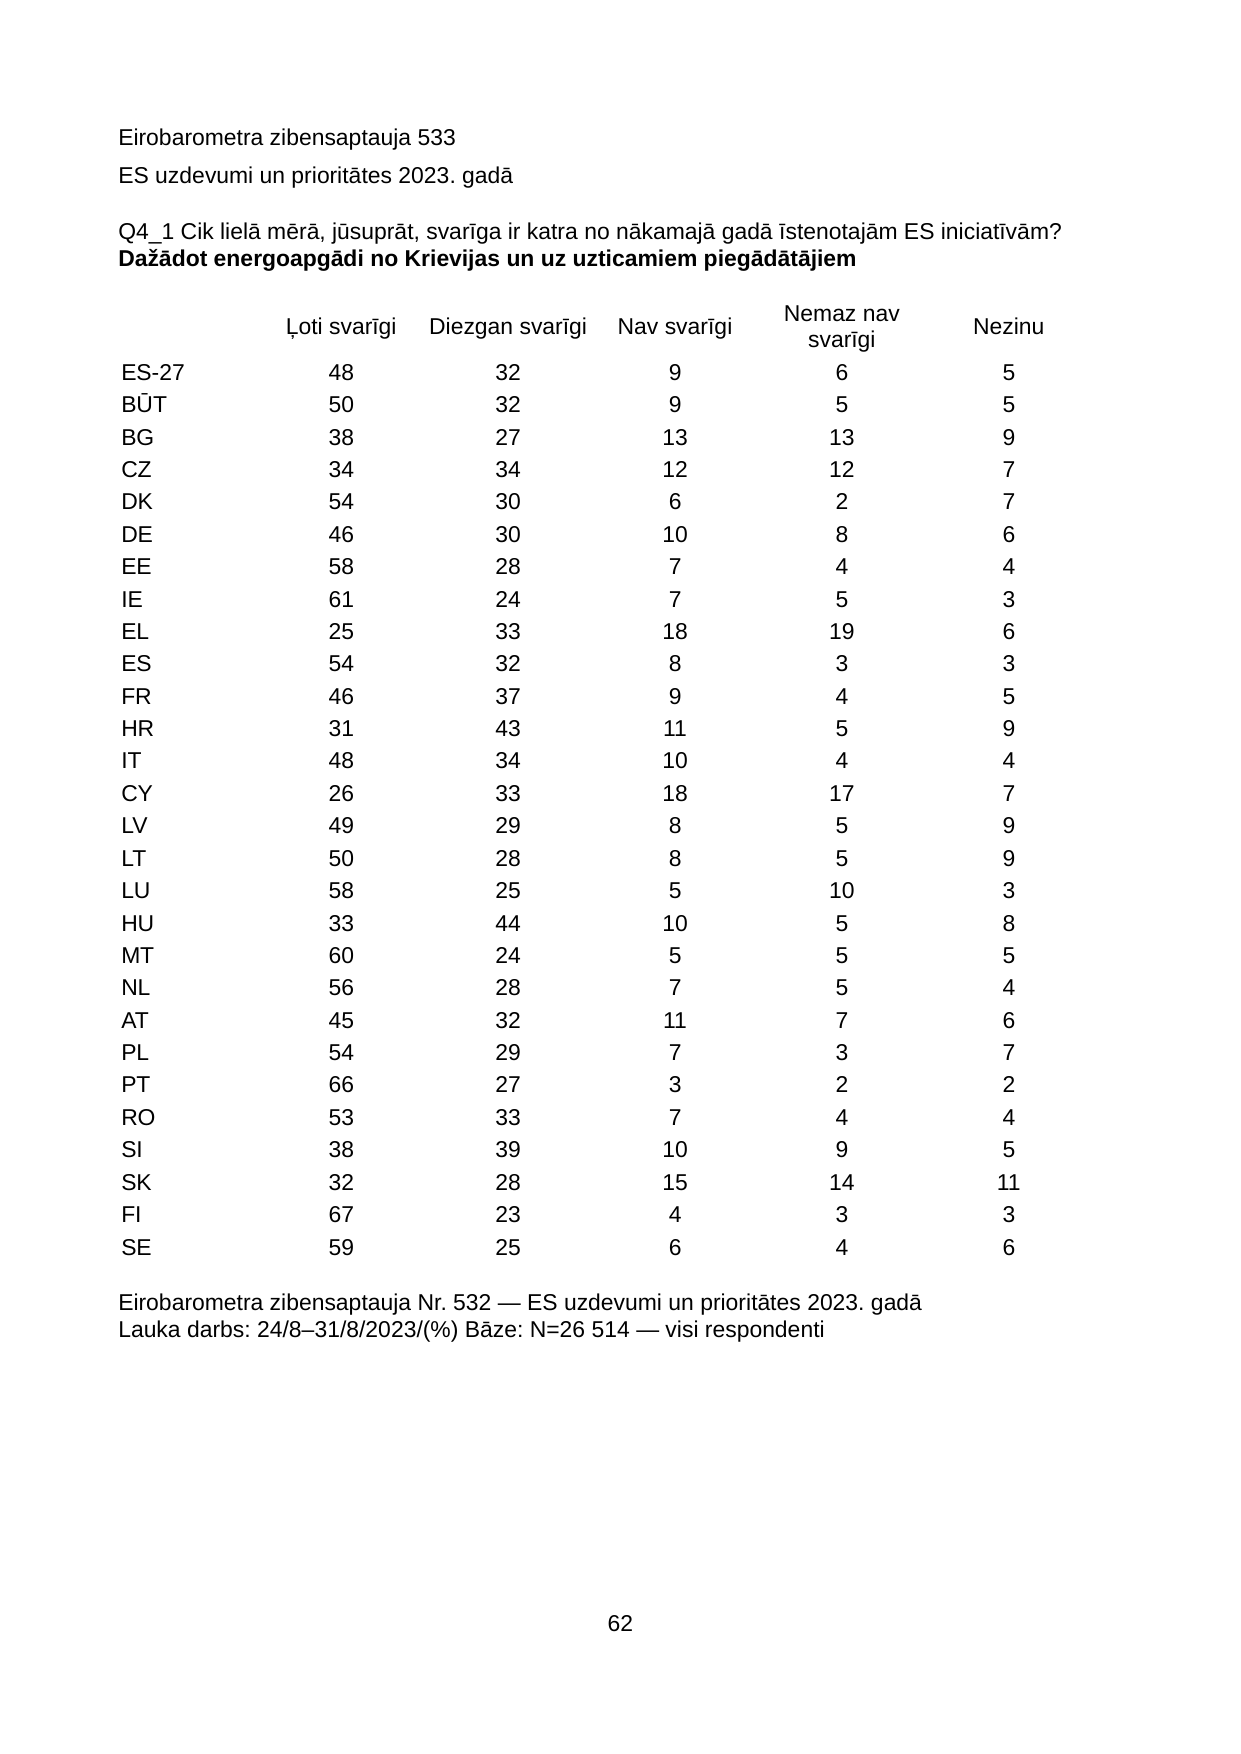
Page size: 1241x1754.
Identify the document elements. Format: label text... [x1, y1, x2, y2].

table_cell CY [118, 777, 258, 809]
table_cell 32 [425, 647, 591, 680]
table_cell 7 [925, 1036, 1092, 1068]
table_cell PT [118, 1069, 258, 1101]
table_cell 5 [758, 939, 925, 971]
table_header [118, 297, 258, 356]
table_cell 10 [758, 874, 925, 906]
table_cell 61 [258, 583, 424, 615]
table_cell 33 [425, 777, 591, 809]
table_cell 4 [758, 745, 925, 777]
table_cell 13 [591, 421, 758, 453]
table_cell 34 [425, 745, 591, 777]
table_cell 11 [591, 712, 758, 744]
table_cell 3 [758, 647, 925, 680]
table_cell 34 [258, 453, 424, 485]
table_cell 31 [258, 712, 424, 744]
table_cell 7 [925, 485, 1092, 518]
table_cell 9 [925, 421, 1092, 453]
table_cell 18 [591, 615, 758, 647]
table_cell 4 [758, 1101, 925, 1133]
table_cell 7 [591, 1036, 758, 1068]
table_cell 32 [425, 388, 591, 421]
table_cell 4 [758, 550, 925, 582]
table_cell 66 [258, 1069, 424, 1101]
table_cell 8 [591, 842, 758, 874]
table_cell ES [118, 647, 258, 680]
table_cell 60 [258, 939, 424, 971]
table_cell 3 [925, 647, 1092, 680]
table_cell 12 [591, 453, 758, 485]
text Q4_1 Cik lielā mērā, jūsuprāt, svarīga ir katra no nākamajā gadā īstenotajām ES iniciatīvām? [118, 218, 1122, 244]
table_cell 29 [425, 809, 591, 842]
table_cell 50 [258, 388, 424, 421]
table_cell 10 [591, 906, 758, 939]
table_cell 7 [925, 777, 1092, 809]
table_cell IT [118, 745, 258, 777]
table_cell FR [118, 680, 258, 712]
table_cell 7 [591, 1101, 758, 1133]
table_cell 46 [258, 518, 424, 550]
table_cell 15 [591, 1166, 758, 1198]
table_cell 48 [258, 356, 424, 388]
table_cell 3 [925, 583, 1092, 615]
text Eirobarometra zibensaptauja Nr. 532 — ES uzdevumi un prioritātes 2023. gadā [118, 1289, 1122, 1316]
table_cell LU [118, 874, 258, 906]
table_cell 8 [758, 518, 925, 550]
table_cell RO [118, 1101, 258, 1133]
table_cell 5 [758, 842, 925, 874]
table_cell 3 [758, 1198, 925, 1230]
table_cell 2 [925, 1069, 1092, 1101]
table_cell 13 [758, 421, 925, 453]
table_cell 5 [758, 971, 925, 1004]
table_cell 17 [758, 777, 925, 809]
table_cell 5 [758, 906, 925, 939]
table_cell 32 [425, 356, 591, 388]
table_cell 25 [258, 615, 424, 647]
table_cell 5 [925, 356, 1092, 388]
table_cell 6 [591, 485, 758, 518]
table_cell 27 [425, 421, 591, 453]
table_cell DK [118, 485, 258, 518]
table_cell NL [118, 971, 258, 1004]
table_cell 5 [758, 712, 925, 744]
table_cell 43 [425, 712, 591, 744]
table_cell 4 [591, 1198, 758, 1230]
table_cell 7 [591, 583, 758, 615]
table_cell 50 [258, 842, 424, 874]
table_cell 39 [425, 1133, 591, 1166]
table_cell 53 [258, 1101, 424, 1133]
table_cell SK [118, 1166, 258, 1198]
table_cell 19 [758, 615, 925, 647]
table_cell 25 [425, 874, 591, 906]
table_cell 3 [925, 1198, 1092, 1230]
table_cell IE [118, 583, 258, 615]
table_cell 67 [258, 1198, 424, 1230]
text Lauka darbs: 24/8–31/8/2023/(%) Bāze: N=26 514 — visi respondenti [118, 1316, 1122, 1342]
table_cell CZ [118, 453, 258, 485]
table_cell 4 [758, 680, 925, 712]
table_cell 27 [425, 1069, 591, 1101]
table_cell ES-27 [118, 356, 258, 388]
table_cell 34 [425, 453, 591, 485]
table_cell 11 [925, 1166, 1092, 1198]
table_cell 9 [758, 1133, 925, 1166]
table_cell 46 [258, 680, 424, 712]
table_cell 4 [925, 1101, 1092, 1133]
table_cell 9 [591, 388, 758, 421]
table_cell 4 [925, 745, 1092, 777]
table_cell 58 [258, 550, 424, 582]
table_cell SI [118, 1133, 258, 1166]
table_cell 28 [425, 971, 591, 1004]
table_cell 28 [425, 550, 591, 582]
table_cell 3 [925, 874, 1092, 906]
table_cell 7 [591, 971, 758, 1004]
table_cell 6 [758, 356, 925, 388]
table_cell 45 [258, 1004, 424, 1036]
table_cell 9 [591, 680, 758, 712]
table_cell FI [118, 1198, 258, 1230]
table_cell 9 [925, 809, 1092, 842]
table_cell 56 [258, 971, 424, 1004]
table_cell 5 [591, 874, 758, 906]
table_header Nezinu [925, 297, 1092, 356]
table_header Nemaz nav svarīgi [758, 297, 925, 356]
text Dažādot energoapgādi no Krievijas un uz uzticamiem piegādātājiem [118, 244, 1122, 271]
table_cell 28 [425, 842, 591, 874]
table_cell 28 [425, 1166, 591, 1198]
table_cell 30 [425, 485, 591, 518]
table_cell 12 [758, 453, 925, 485]
table_cell 54 [258, 1036, 424, 1068]
table_cell 33 [258, 906, 424, 939]
table_cell 54 [258, 647, 424, 680]
table_cell 4 [758, 1230, 925, 1263]
table_cell 9 [925, 842, 1092, 874]
table_cell 44 [425, 906, 591, 939]
table_cell 5 [758, 388, 925, 421]
table_cell MT [118, 939, 258, 971]
table_cell 6 [925, 1004, 1092, 1036]
table_cell 6 [925, 1230, 1092, 1263]
table_cell 5 [925, 939, 1092, 971]
table_header Ļoti svarīgi [258, 297, 424, 356]
table_cell 4 [925, 550, 1092, 582]
table_cell 10 [591, 745, 758, 777]
table_cell 6 [925, 615, 1092, 647]
table_cell 2 [758, 1069, 925, 1101]
table_cell 24 [425, 939, 591, 971]
table_header Diezgan svarīgi [425, 297, 591, 356]
table_cell 18 [591, 777, 758, 809]
table_cell 8 [591, 647, 758, 680]
table_cell BG [118, 421, 258, 453]
table_cell 33 [425, 615, 591, 647]
table_cell 6 [925, 518, 1092, 550]
table_cell EL [118, 615, 258, 647]
table_cell HU [118, 906, 258, 939]
table_cell DE [118, 518, 258, 550]
table_cell 8 [591, 809, 758, 842]
table_cell EE [118, 550, 258, 582]
table_cell 11 [591, 1004, 758, 1036]
table_cell 29 [425, 1036, 591, 1068]
table_cell 38 [258, 1133, 424, 1166]
table_cell BŪT [118, 388, 258, 421]
table_cell 7 [591, 550, 758, 582]
table_cell HR [118, 712, 258, 744]
table_cell AT [118, 1004, 258, 1036]
table_cell SE [118, 1230, 258, 1263]
table_cell 14 [758, 1166, 925, 1198]
table_cell 38 [258, 421, 424, 453]
table_cell 59 [258, 1230, 424, 1263]
table_cell 3 [591, 1069, 758, 1101]
table_cell 32 [258, 1166, 424, 1198]
table_cell LV [118, 809, 258, 842]
table_cell 7 [758, 1004, 925, 1036]
table_cell 5 [758, 583, 925, 615]
table_cell 8 [925, 906, 1092, 939]
table_cell LT [118, 842, 258, 874]
table_cell 9 [591, 356, 758, 388]
table_cell 3 [758, 1036, 925, 1068]
table_cell 5 [925, 680, 1092, 712]
table_cell 33 [425, 1101, 591, 1133]
table_cell 5 [591, 939, 758, 971]
table_cell 49 [258, 809, 424, 842]
table_cell 5 [925, 388, 1092, 421]
table_cell 9 [925, 712, 1092, 744]
table_cell 4 [925, 971, 1092, 1004]
table_cell 7 [925, 453, 1092, 485]
table_cell PL [118, 1036, 258, 1068]
table_cell 6 [591, 1230, 758, 1263]
table_cell 10 [591, 518, 758, 550]
table_cell 32 [425, 1004, 591, 1036]
table_cell 23 [425, 1198, 591, 1230]
table_cell 10 [591, 1133, 758, 1166]
table_cell 54 [258, 485, 424, 518]
table_cell 5 [758, 809, 925, 842]
table_cell 2 [758, 485, 925, 518]
table_cell 58 [258, 874, 424, 906]
table_cell 24 [425, 583, 591, 615]
table_cell 25 [425, 1230, 591, 1263]
table_cell 30 [425, 518, 591, 550]
table_cell 26 [258, 777, 424, 809]
table_cell 37 [425, 680, 591, 712]
table_cell 48 [258, 745, 424, 777]
table_cell 5 [925, 1133, 1092, 1166]
table_header Nav svarīgi [591, 297, 758, 356]
